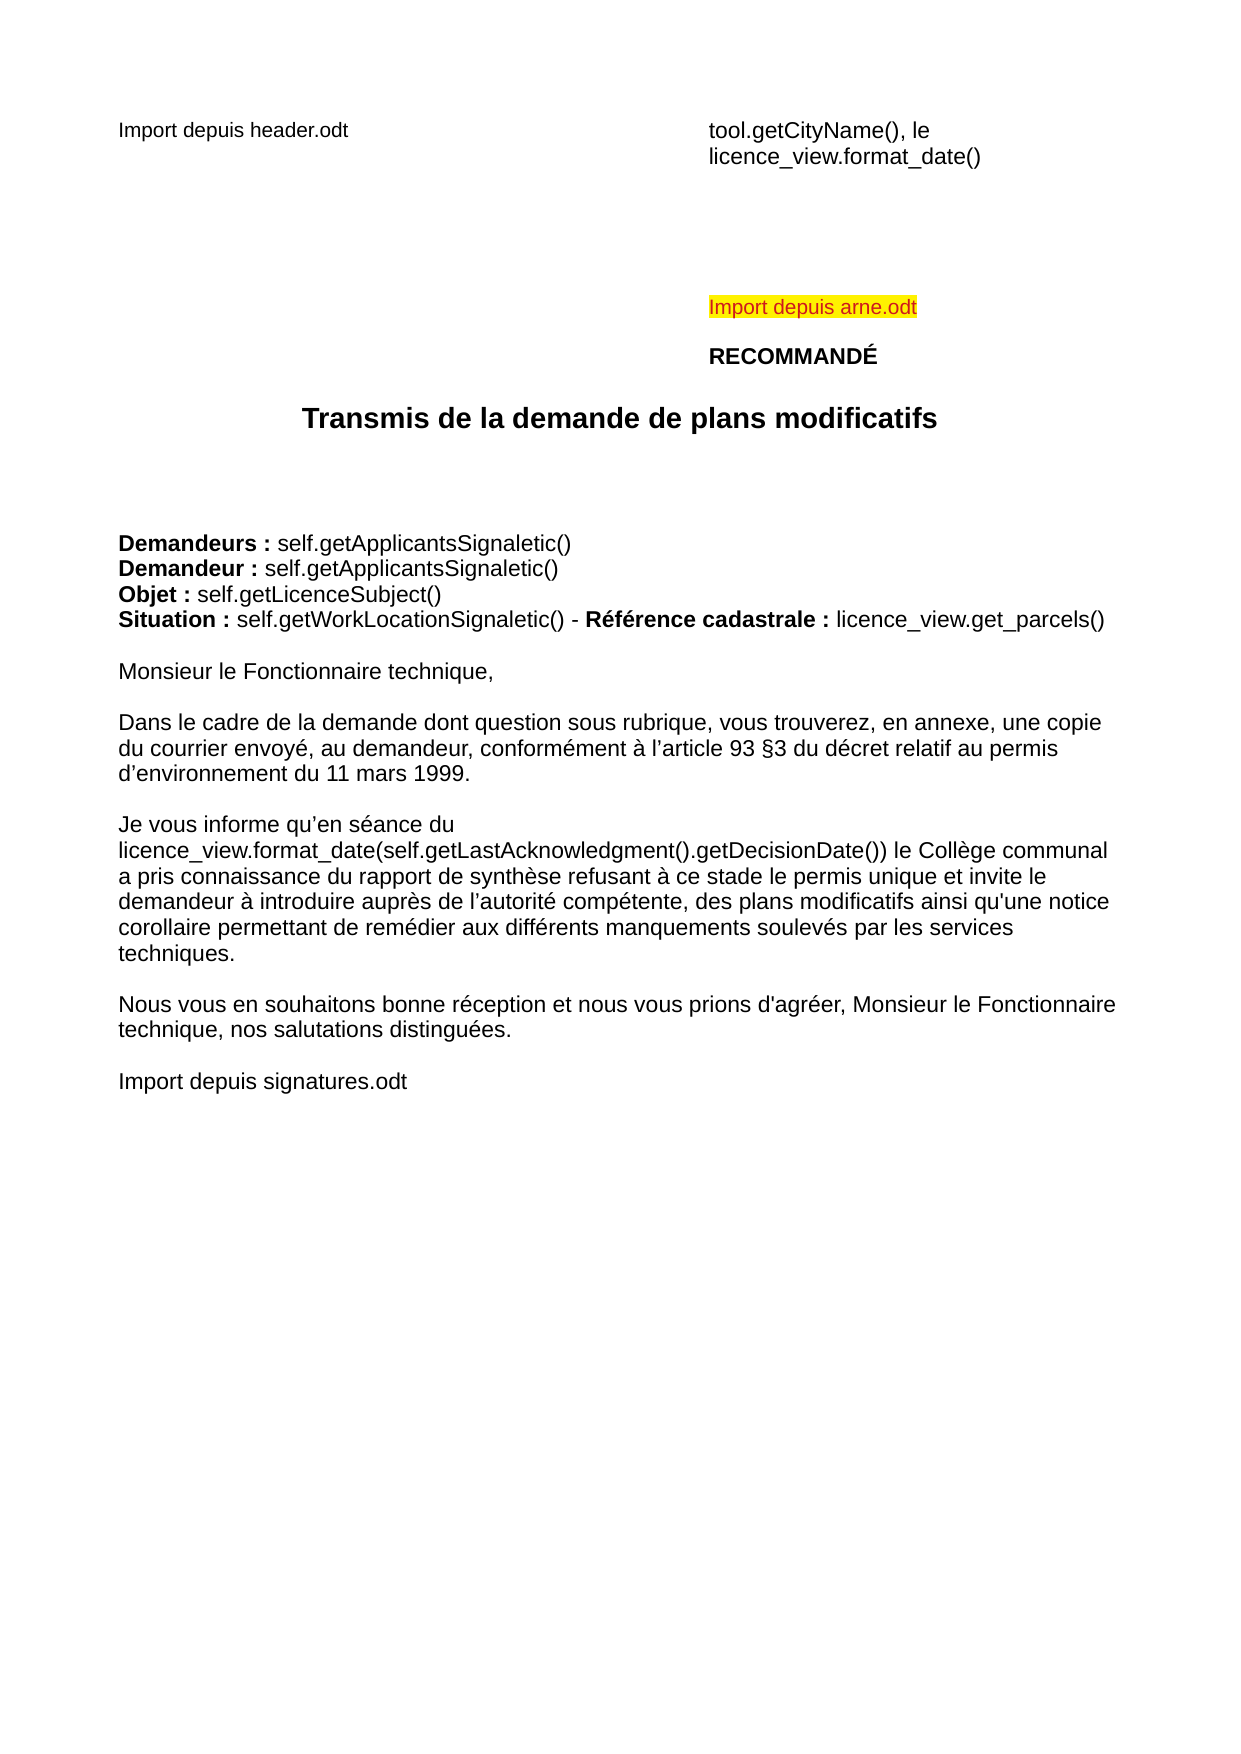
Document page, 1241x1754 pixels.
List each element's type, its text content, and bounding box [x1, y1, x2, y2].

text Demandeur : self.getApplicantsSignaletic() [118, 556, 1122, 582]
text Import depuis signatures.odt [118, 1068, 1122, 1094]
text Situation : self.getWorkLocationSignaletic() - Référence cadastrale : licence_view.get_parcels() [118, 607, 1122, 633]
table_header Import depuis header.odt [118, 118, 708, 370]
text Objet : self.getLicenceSubject() [118, 582, 1122, 607]
text Nous vous en souhaitons bonne réception et nous vous prions d'agréer, Monsieur le Fonctionnaire technique, nos salutations distinguées. [118, 992, 1122, 1043]
title Transmis de la demande de plans modificatifs [118, 402, 1122, 435]
text Monsieur le Fonctionnaire technique, [118, 658, 1122, 684]
text Je vous informe qu’en séance du licence_view.format_date(self.getLastAcknowledgment().getDecisionDate()) le Collège communal a pris connaissance du rapport de synthèse refusant à ce stade le permis unique et invite le demandeur à introduire auprès de l’autorité compétente, des plans modificatifs ainsi qu'une notice corollaire permettant de remédier aux différents manquements soulevés par les services techniques. [118, 812, 1122, 966]
table_header tool.getCityName(), le licence_view.format_date() Import depuis arne.odt RECOMMANDÉ [709, 118, 1123, 370]
text Demandeurs : self.getApplicantsSignaletic() [118, 530, 1122, 556]
text Dans le cadre de la demande dont question sous rubrique, vous trouverez, en annexe, une copie du courrier envoyé, au demandeur, conformément à l’article 93 §3 du décret relatif au permis d’environnement du 11 mars 1999. [118, 710, 1122, 787]
